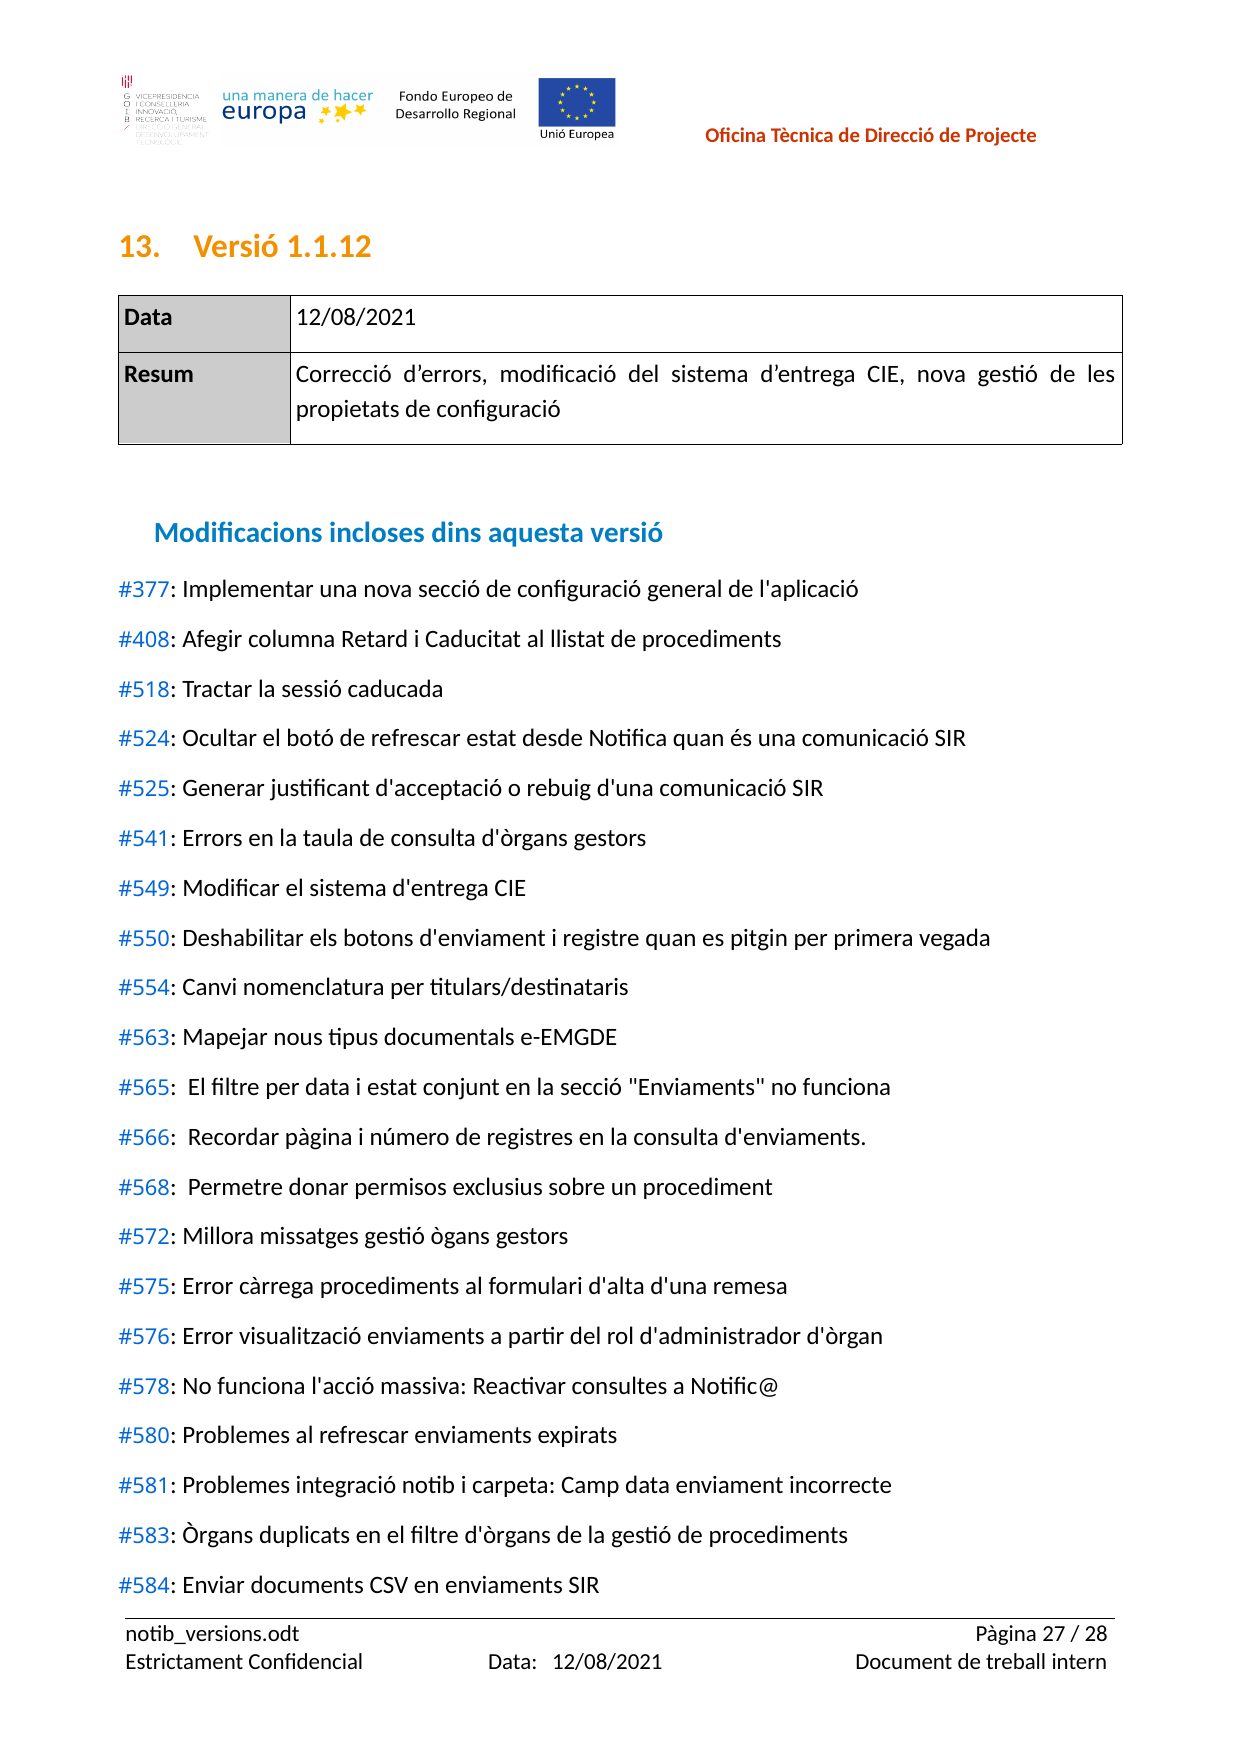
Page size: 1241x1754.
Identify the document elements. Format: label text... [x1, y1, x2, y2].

picture [219, 73, 621, 147]
table_header 12/08/2021 [291, 296, 1122, 352]
text #554: Canvi nomenclatura per titulars/destinataris [118, 971, 1122, 1002]
text #563: Mapejar nous tipus documentals e-EMGDE [118, 1021, 1122, 1052]
text #541: Errors en la taula de consulta d'òrgans gestors [118, 822, 1122, 853]
text #566: Recordar pàgina i número de registres en la consulta d'enviaments. [118, 1121, 1122, 1151]
picture [118, 73, 213, 147]
table_cell Correcció d’errors, modificació del sistema d’entrega CIE, nova gestió de les propietats de configuració [291, 353, 1122, 443]
text #575: Error càrrega procediments al formulari d'alta d'una remesa [118, 1270, 1122, 1301]
text #584: Enviar documents CSV en enviaments SIR [118, 1569, 1122, 1599]
text #583: Òrgans duplicats en el filtre d'òrgans de la gestió de procediments [118, 1519, 1122, 1550]
text #568: Permetre donar permisos exclusius sobre un procediment [118, 1171, 1122, 1201]
subtitle Modificacions incloses dins aquesta versió [153, 514, 1122, 549]
subtitle Versió 1.1.12 [118, 225, 1122, 266]
text #518: Tractar la sessió caducada [118, 673, 1122, 703]
text #549: Modificar el sistema d'entrega CIE [118, 872, 1122, 902]
text #408: Afegir columna Retard i Caducitat al llistat de procediments [118, 623, 1122, 653]
text #565: El filtre per data i estat conjunt en la secció "Enviaments" no funciona [118, 1071, 1122, 1102]
text #525: Generar justificant d'acceptació o rebuig d'una comunicació SIR [118, 772, 1122, 803]
table_header Data [119, 296, 290, 352]
text #572: Millora missatges gestió ògans gestors [118, 1220, 1122, 1251]
table_cell Resum [119, 353, 290, 443]
text #550: Deshabilitar els botons d'enviament i registre quan es pitgin per primera vegada [118, 922, 1122, 952]
text #580: Problemes al refrescar enviaments expirats [118, 1419, 1122, 1450]
text #576: Error visualització enviaments a partir del rol d'administrador d'òrgan [118, 1320, 1122, 1351]
text #578: No funciona l'acció massiva: Reactivar consultes a Notific@ [118, 1370, 1122, 1400]
text #581: Problemes integració notib i carpeta: Camp data enviament incorrecte [118, 1469, 1122, 1500]
text #524: Ocultar el botó de refrescar estat desde Notifica quan és una comunicació SIR [118, 722, 1122, 753]
text #377: Implementar una nova secció de configuració general de l'aplicació [118, 573, 1122, 604]
